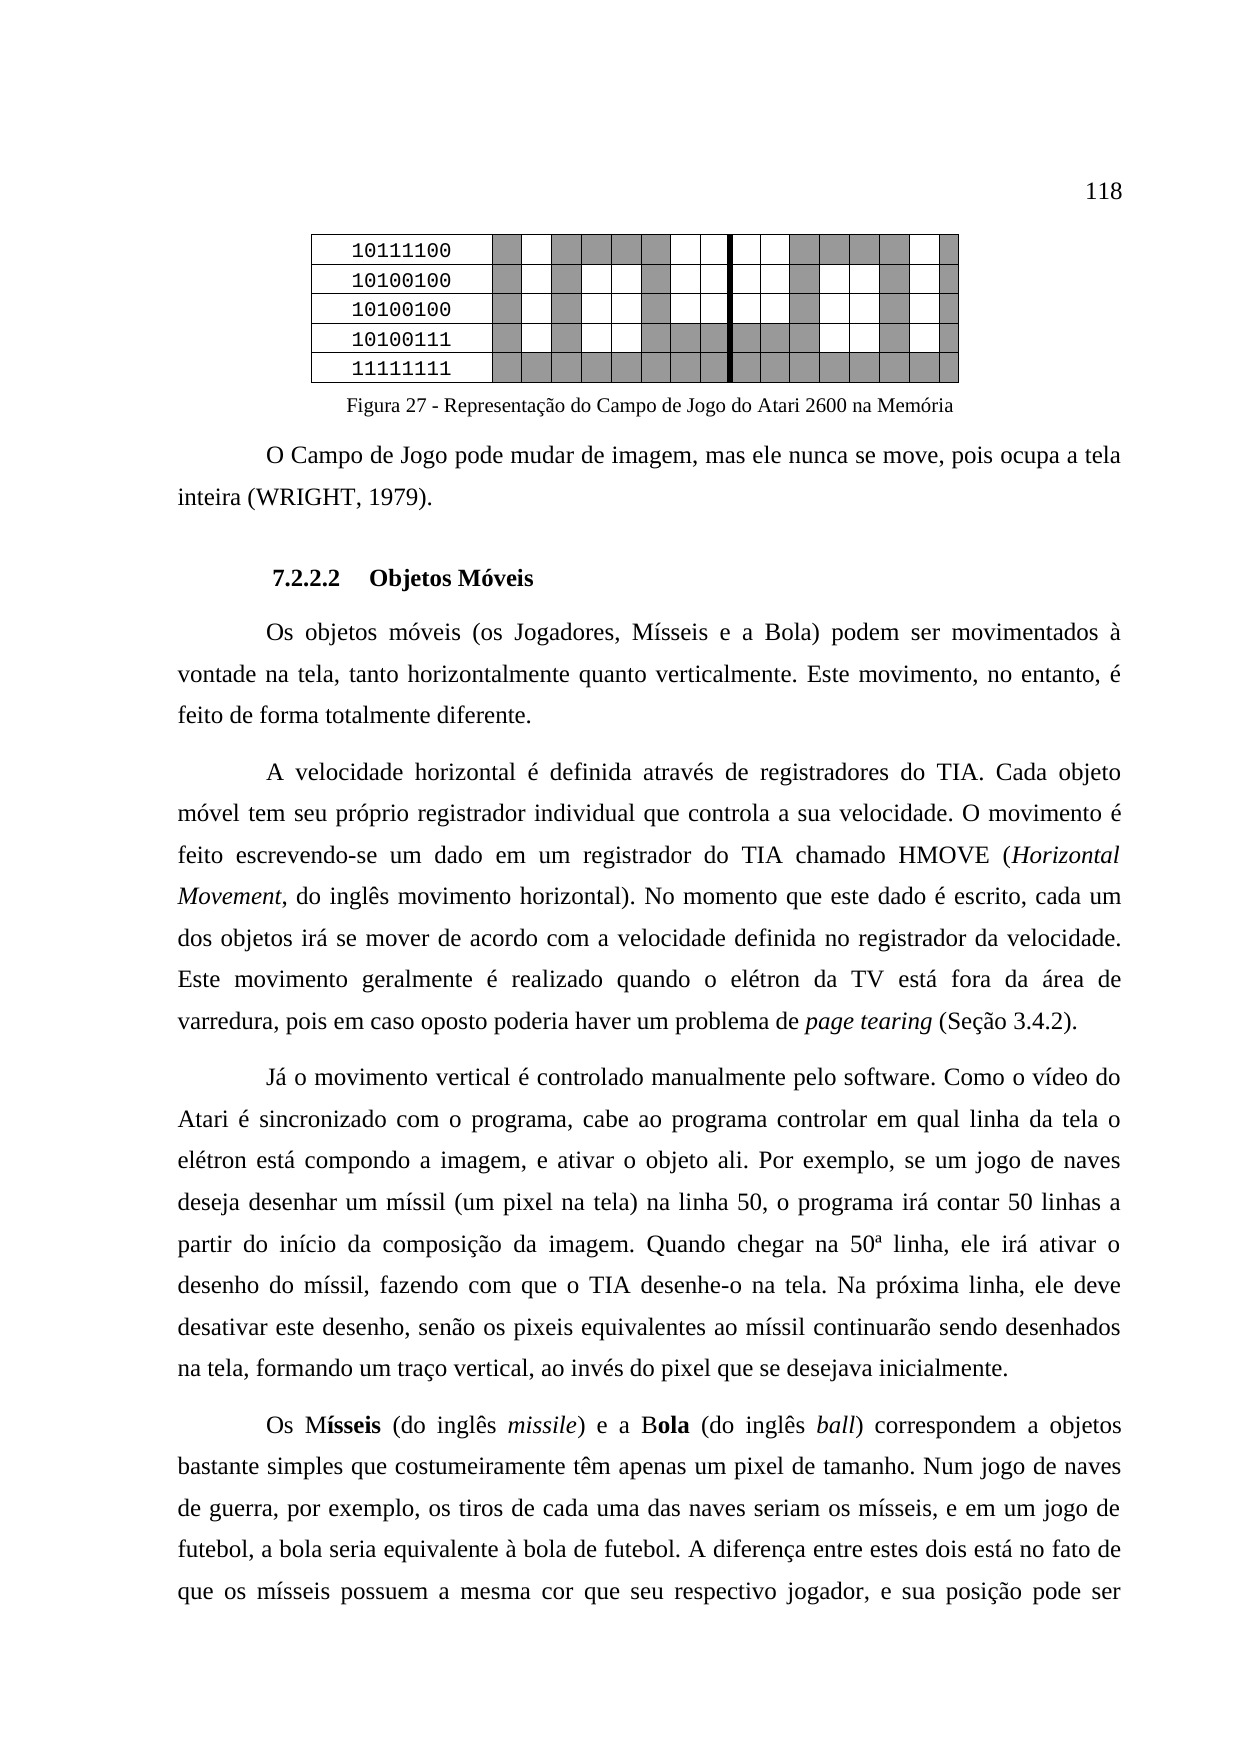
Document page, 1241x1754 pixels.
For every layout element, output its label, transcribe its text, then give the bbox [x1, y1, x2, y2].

table_cell 10111100 [312, 235, 492, 264]
table_cell [733, 235, 760, 264]
table_cell [701, 265, 727, 293]
table_cell [940, 324, 958, 352]
table_cell [612, 235, 641, 264]
table_cell [701, 235, 727, 264]
table_cell [761, 353, 789, 382]
table_cell [940, 353, 958, 382]
table_cell [880, 265, 909, 293]
table_cell [642, 235, 670, 264]
table_cell [820, 353, 849, 382]
table_cell [522, 324, 551, 352]
table_cell [671, 324, 700, 352]
text Os Mísseis (do inglês missile) e a Bola (do inglês ball) correspondem a objetos bastante simples que costumeiramente têm apenas um pixel de tamanho. Num jogo de naves de guerra, por exemplo, os tiros de cada uma das naves seriam os mísseis, e em um jogo de futebol, a bola seria equivalente à bola de futebol. A diferença entre estes dois está no fato de que os mísseis possuem a mesma cor que seu respectivo jogador, e sua posição pode ser [177, 1411, 1122, 1605]
table_cell [733, 353, 760, 382]
table_cell [850, 353, 879, 382]
table_cell [850, 235, 879, 264]
table_cell [671, 235, 700, 264]
table_cell [880, 294, 909, 323]
table_cell [910, 353, 939, 382]
table_cell [820, 235, 849, 264]
table_cell [733, 265, 760, 293]
table_cell [582, 265, 611, 293]
table_cell [790, 265, 819, 293]
table_cell [582, 294, 611, 323]
table_cell [612, 353, 641, 382]
table_cell [552, 324, 581, 352]
table_cell [910, 324, 939, 352]
table_cell [761, 324, 789, 352]
table_cell [552, 235, 581, 264]
table_cell [820, 324, 849, 352]
table_cell [671, 265, 700, 293]
table_cell [493, 353, 521, 382]
table_cell [582, 324, 611, 352]
table_cell [761, 294, 789, 323]
table_cell [910, 294, 939, 323]
table_cell [552, 294, 581, 323]
table_cell [733, 324, 760, 352]
table_cell [671, 294, 700, 323]
table_cell [701, 294, 727, 323]
table_cell [642, 265, 670, 293]
table_cell [552, 265, 581, 293]
text A velocidade horizontal é definida através de registradores do TIA. Cada objeto móvel tem seu próprio registrador individual que controla a sua velocidade. O movimento é feito escrevendo-se um dado em um registrador do TIA chamado HMOVE (Horizontal Movement, do inglês movimento horizontal). No momento que este dado é escrito, cada um dos objetos irá se mover de acordo com a velocidade definida no registrador da velocidade. Este movimento geralmente é realizado quando o elétron da TV está fora da área de varredura, pois em caso oposto poderia haver um problema de page tearing (Seção 3.4.2). [177, 758, 1122, 1035]
table_cell [761, 265, 789, 293]
table_cell [790, 324, 819, 352]
table_cell [522, 353, 551, 382]
table_cell [612, 324, 641, 352]
table_cell 10100111 [312, 324, 492, 352]
table_cell [880, 235, 909, 264]
table_cell [522, 294, 551, 323]
text Já o movimento vertical é controlado manualmente pelo software. Como o vídeo do Atari é sincronizado com o programa, cabe ao programa controlar em qual linha da tela o elétron está compondo a imagem, e ativar o objeto ali. Por exemplo, se um jogo de naves deseja desenhar um míssil (um pixel na tela) na linha 50, o programa irá contar 50 linhas a partir do início da composição da imagem. Quando chegar na 50ª linha, ele irá ativar o desenho do míssil, fazendo com que o TIA desenhe-o na tela. Na próxima linha, ele deve desativar este desenho, senão os pixeis equivalentes ao míssil continuarão sendo desenhados na tela, formando um traço vertical, ao invés do pixel que se desejava inicialmente. [177, 1063, 1122, 1382]
table_cell [850, 294, 879, 323]
table_cell [701, 324, 727, 352]
table_cell [790, 294, 819, 323]
table_cell [671, 353, 700, 382]
table_cell [761, 235, 789, 264]
table_cell [493, 294, 521, 323]
table_cell [940, 235, 958, 264]
table_cell [850, 324, 879, 352]
table_cell 10100100 [312, 294, 492, 323]
table_cell [612, 294, 641, 323]
subtitle Objetos Móveis [177, 564, 1122, 592]
table_cell [582, 353, 611, 382]
table_cell [552, 353, 581, 382]
table_cell [642, 294, 670, 323]
table_cell [940, 294, 958, 323]
text Figura 27 - Representação do Campo de Jogo do Atari 2600 na Memória [177, 394, 1122, 417]
table_cell [850, 265, 879, 293]
table_cell [910, 265, 939, 293]
table_cell [522, 265, 551, 293]
table_cell [612, 265, 641, 293]
table_cell [880, 324, 909, 352]
table_cell [733, 294, 760, 323]
table_cell [790, 235, 819, 264]
text O Campo de Jogo pode mudar de imagem, mas ele nunca se move, pois ocupa a tela inteira (WRIGHT, 1979). [177, 442, 1122, 511]
table_cell [493, 235, 521, 264]
table_cell [701, 353, 727, 382]
table_cell [790, 353, 819, 382]
table_cell [493, 324, 521, 352]
table_cell [910, 235, 939, 264]
table_cell [820, 294, 849, 323]
table_cell [522, 235, 551, 264]
table_cell [820, 265, 849, 293]
table_cell [642, 324, 670, 352]
table_cell 10100100 [312, 265, 492, 293]
text Os objetos móveis (os Jogadores, Mísseis e a Bola) podem ser movimentados à vontade na tela, tanto horizontalmente quanto verticalmente. Este movimento, no entanto, é feito de forma totalmente diferente. [177, 618, 1122, 729]
table_cell [493, 265, 521, 293]
table_cell [582, 235, 611, 264]
table_cell [880, 353, 909, 382]
table_cell [642, 353, 670, 382]
table_cell [940, 265, 958, 293]
table_cell 11111111 [312, 353, 492, 382]
